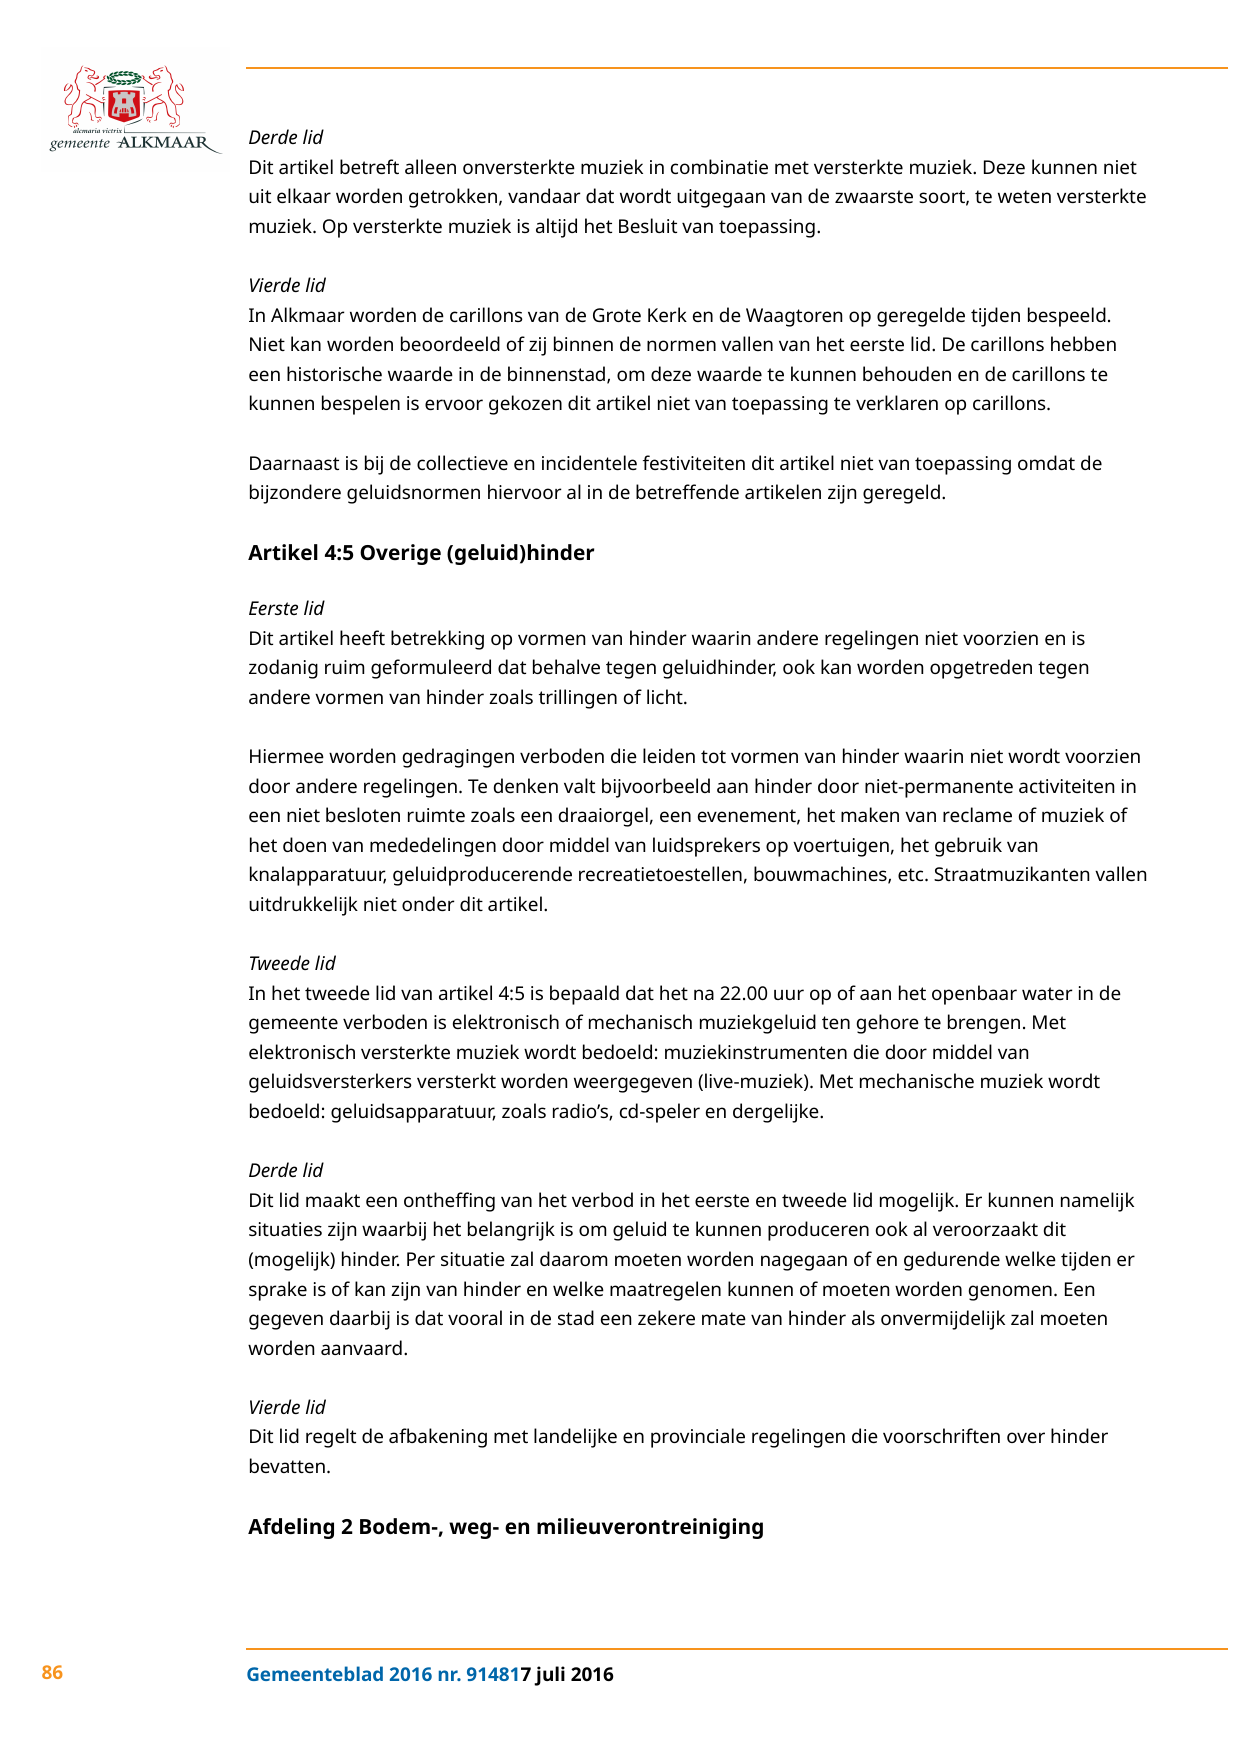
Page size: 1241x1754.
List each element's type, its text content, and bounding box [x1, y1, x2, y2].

text Dit lid maakt een ontheffing van het verbod in het eerste en tweede lid mogelijk. Er kunnen namelijk situaties zijn waarbij het belangrijk is om geluid te kunnen produceren ook al veroorzaakt dit (mogelijk) hinder. Per situatie zal daarom moeten worden nagegaan of en gedurende welke tijden er sprake is of kan zijn van hinder en welke maatregelen kunnen of moeten worden genomen. Een gegeven daarbij is dat vooral in de stad een zekere mate van hinder als onvermijdelijk zal moeten worden aanvaard. [248, 1187, 1152, 1361]
text Artikel 4:5 Overige (geluid)hinder [248, 538, 1152, 567]
text Tweede lid [248, 950, 1152, 976]
text Dit artikel betreft alleen onversterkte muziek in combinatie met versterkte muziek. Deze kunnen niet uit elkaar worden getrokken, vandaar dat wordt uitgegaan van de zwaarste soort, te weten versterkte muziek. Op versterkte muziek is altijd het Besluit van toepassing. [248, 154, 1152, 239]
text Derde lid [248, 124, 1152, 150]
text In Alkmaar worden de carillons van de Grote Kerk en de Waagtoren op geregelde tijden bespeeld. Niet kan worden beoordeeld of zij binnen de normen vallen van het eerste lid. De carillons hebben een historische waarde in de binnenstad, om deze waarde te kunnen behouden en de carillons te kunnen bespelen is ervoor gekozen dit artikel niet van toepassing te verklaren op carillons. [248, 302, 1152, 416]
text Vierde lid [248, 272, 1152, 298]
text Vierde lid [248, 1394, 1152, 1420]
text Dit artikel heeft betrekking op vormen van hinder waarin andere regelingen niet voorzien en is zodanig ruim geformuleerd dat behalve tegen geluidhinder, ook kan worden opgetreden tegen andere vormen van hinder zoals trillingen of licht. [248, 625, 1152, 710]
text Daarnaast is bij de collectieve en incidentele festiviteiten dit artikel niet van toepassing omdat de bijzondere geluidsnormen hiervoor al in de betreffende artikelen zijn geregeld. [248, 450, 1152, 505]
text Dit lid regelt de afbakening met landelijke en provinciale regelingen die voorschriften over hinder bevatten. [248, 1424, 1152, 1479]
text Eerste lid [248, 595, 1152, 621]
text Hiermee worden gedragingen verboden die leiden tot vormen van hinder waarin niet wordt voorzien door andere regelingen. Te denken valt bijvoorbeeld aan hinder door niet-permanente activiteiten in een niet besloten ruimte zoals een draaiorgel, een evenement, het maken van reclame of muziek of het doen van mededelingen door middel van luidsprekers op voertuigen, het gebruik van knalapparatuur, geluidproducerende recreatietoestellen, bouwmachines, etc. Straatmuzikanten vallen uitdrukkelijk niet onder dit artikel. [248, 743, 1152, 917]
picture [41, 47, 231, 172]
text Afdeling 2 Bodem-, weg- en milieuverontreiniging [248, 1512, 1152, 1541]
text Derde lid [248, 1157, 1152, 1183]
text In het tweede lid van artikel 4:5 is bepaald dat het na 22.00 uur op of aan het openbaar water in de gemeente verboden is elektronisch of mechanisch muziekgeluid ten gehore te brengen. Met elektronisch versterkte muziek wordt bedoeld: muziekinstrumenten die door middel van geluidsversterkers versterkt worden weergegeven (live-muziek). Met mechanische muziek wordt bedoeld: geluidsapparatuur, zoals radio’s, cd-speler en dergelijke. [248, 980, 1152, 1124]
